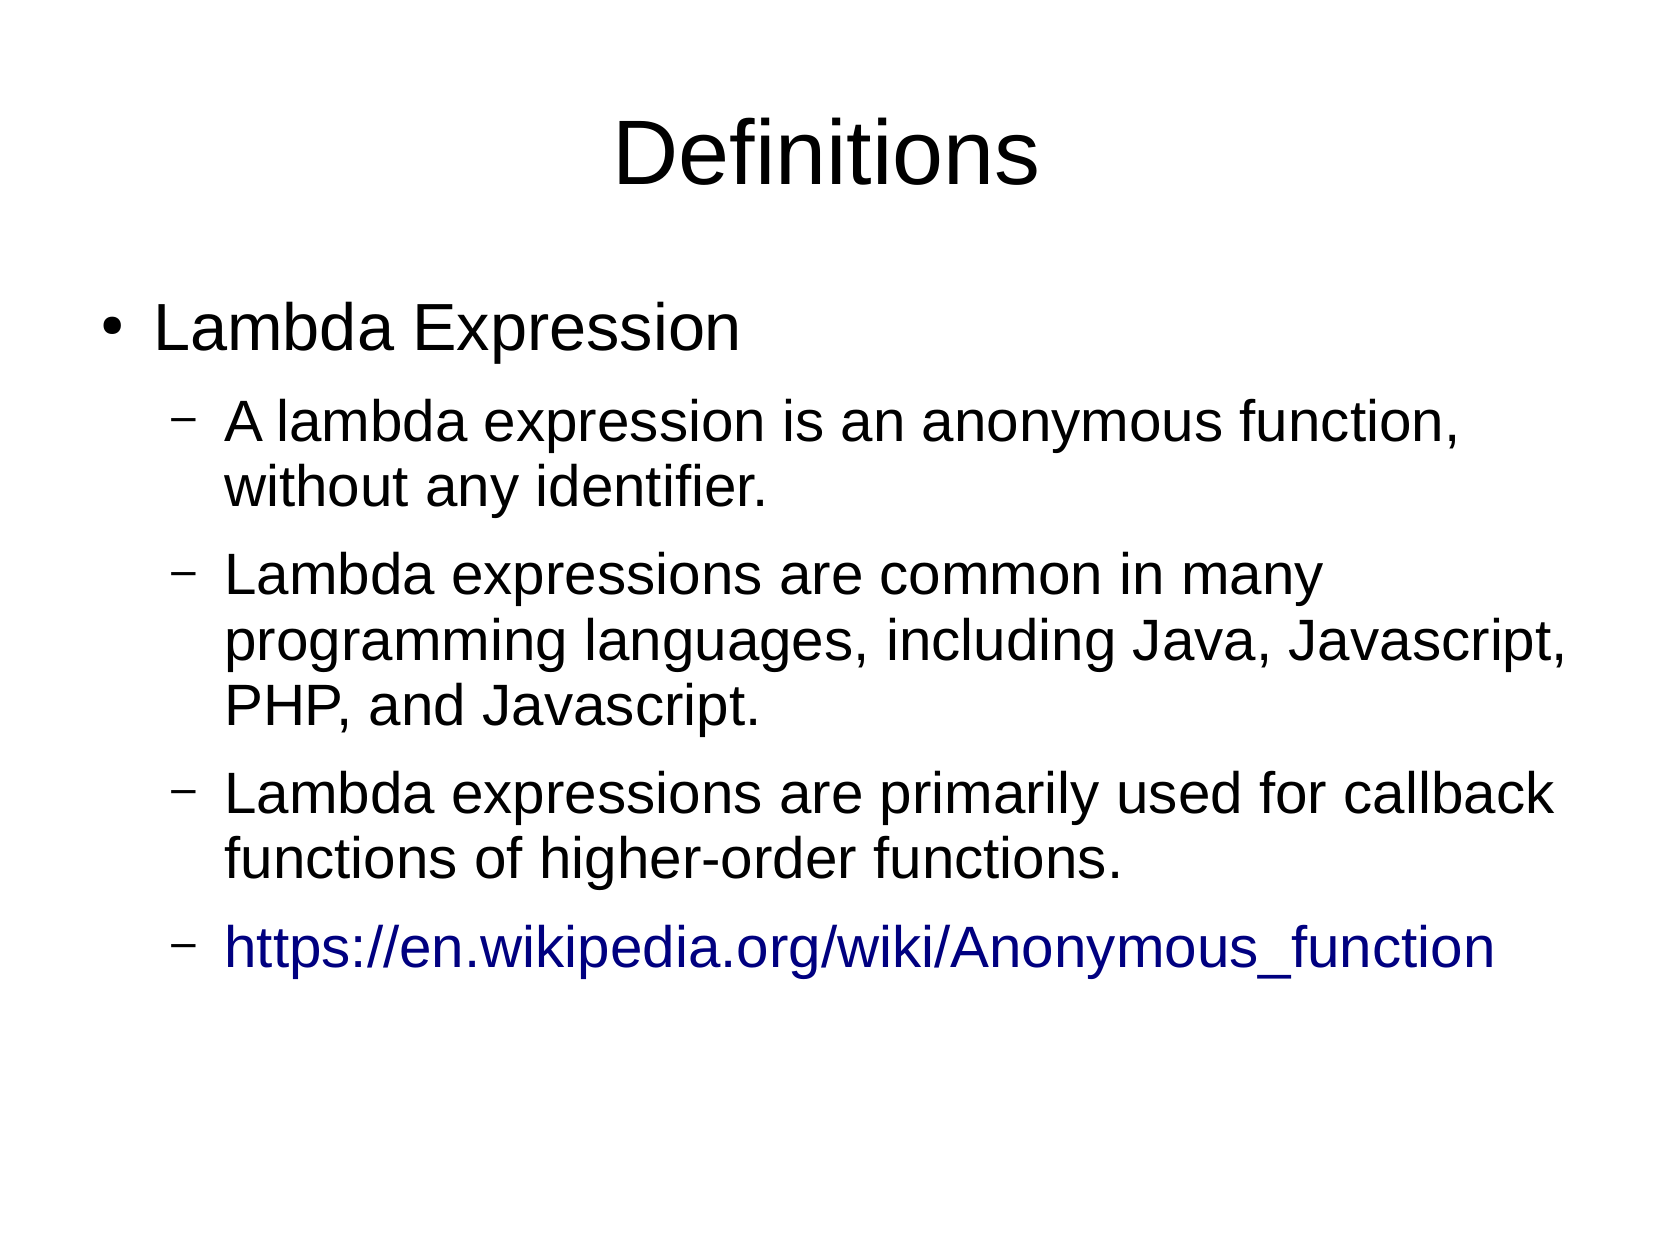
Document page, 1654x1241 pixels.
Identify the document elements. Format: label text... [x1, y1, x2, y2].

list Lambda Expression A lambda expression is an anonymous function, without any identifier. Lambda expressions are common in many programming languages, including Java, Javascript, PHP, and Javascript. Lambda expressions are primarily used for callback functions of higher-order functions. https://en.wikipedia.org/wiki/Anonymous_function [82, 290, 1571, 1010]
title Definitions [82, 49, 1571, 257]
